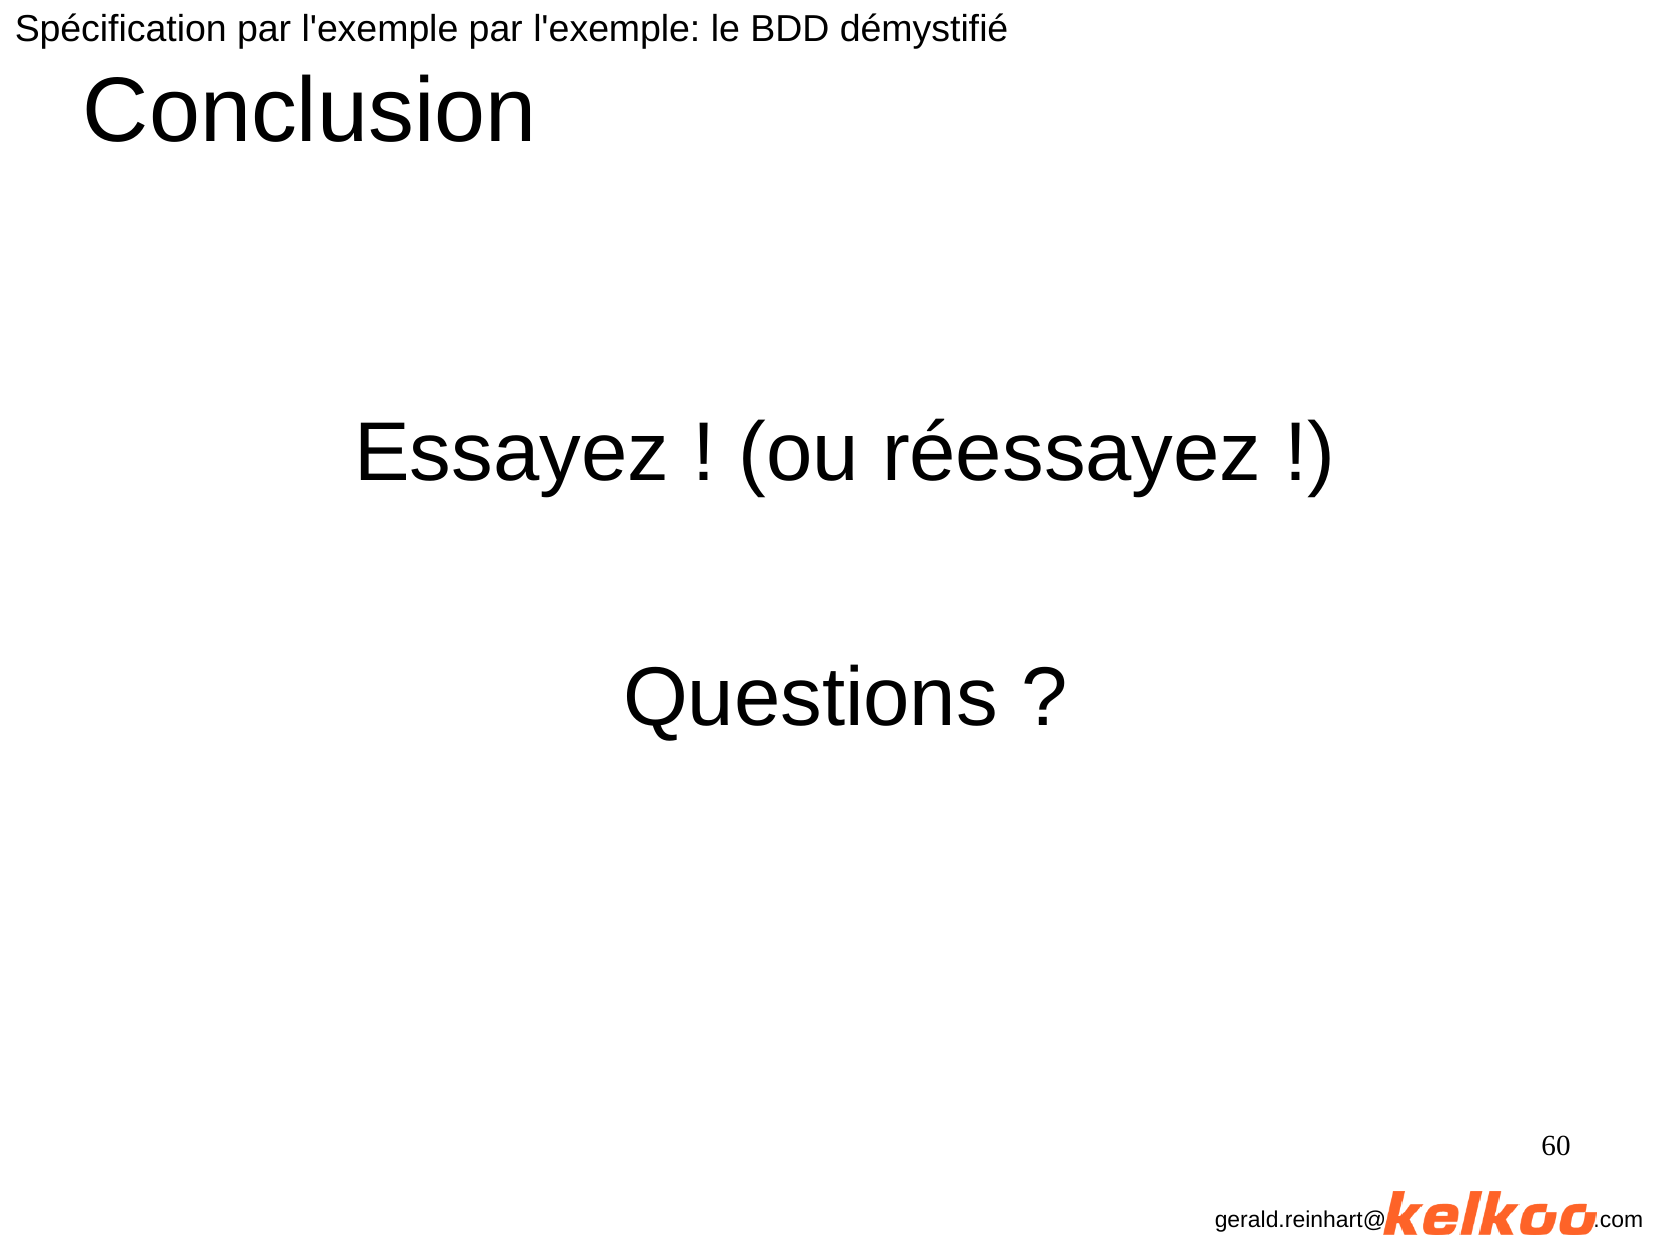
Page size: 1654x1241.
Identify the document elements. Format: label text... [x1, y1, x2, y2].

text_box gerald.reinhart@ .com [1193, 1199, 1654, 1241]
list Essayez ! (ou réessayez !) Questions ? [45, 405, 1576, 1021]
picture [1383, 1191, 1597, 1199]
title Conclusion [82, 5, 1571, 213]
text_box Spécification par l'exemple par l'exemple: le BDD démystifié [0, 0, 1024, 57]
